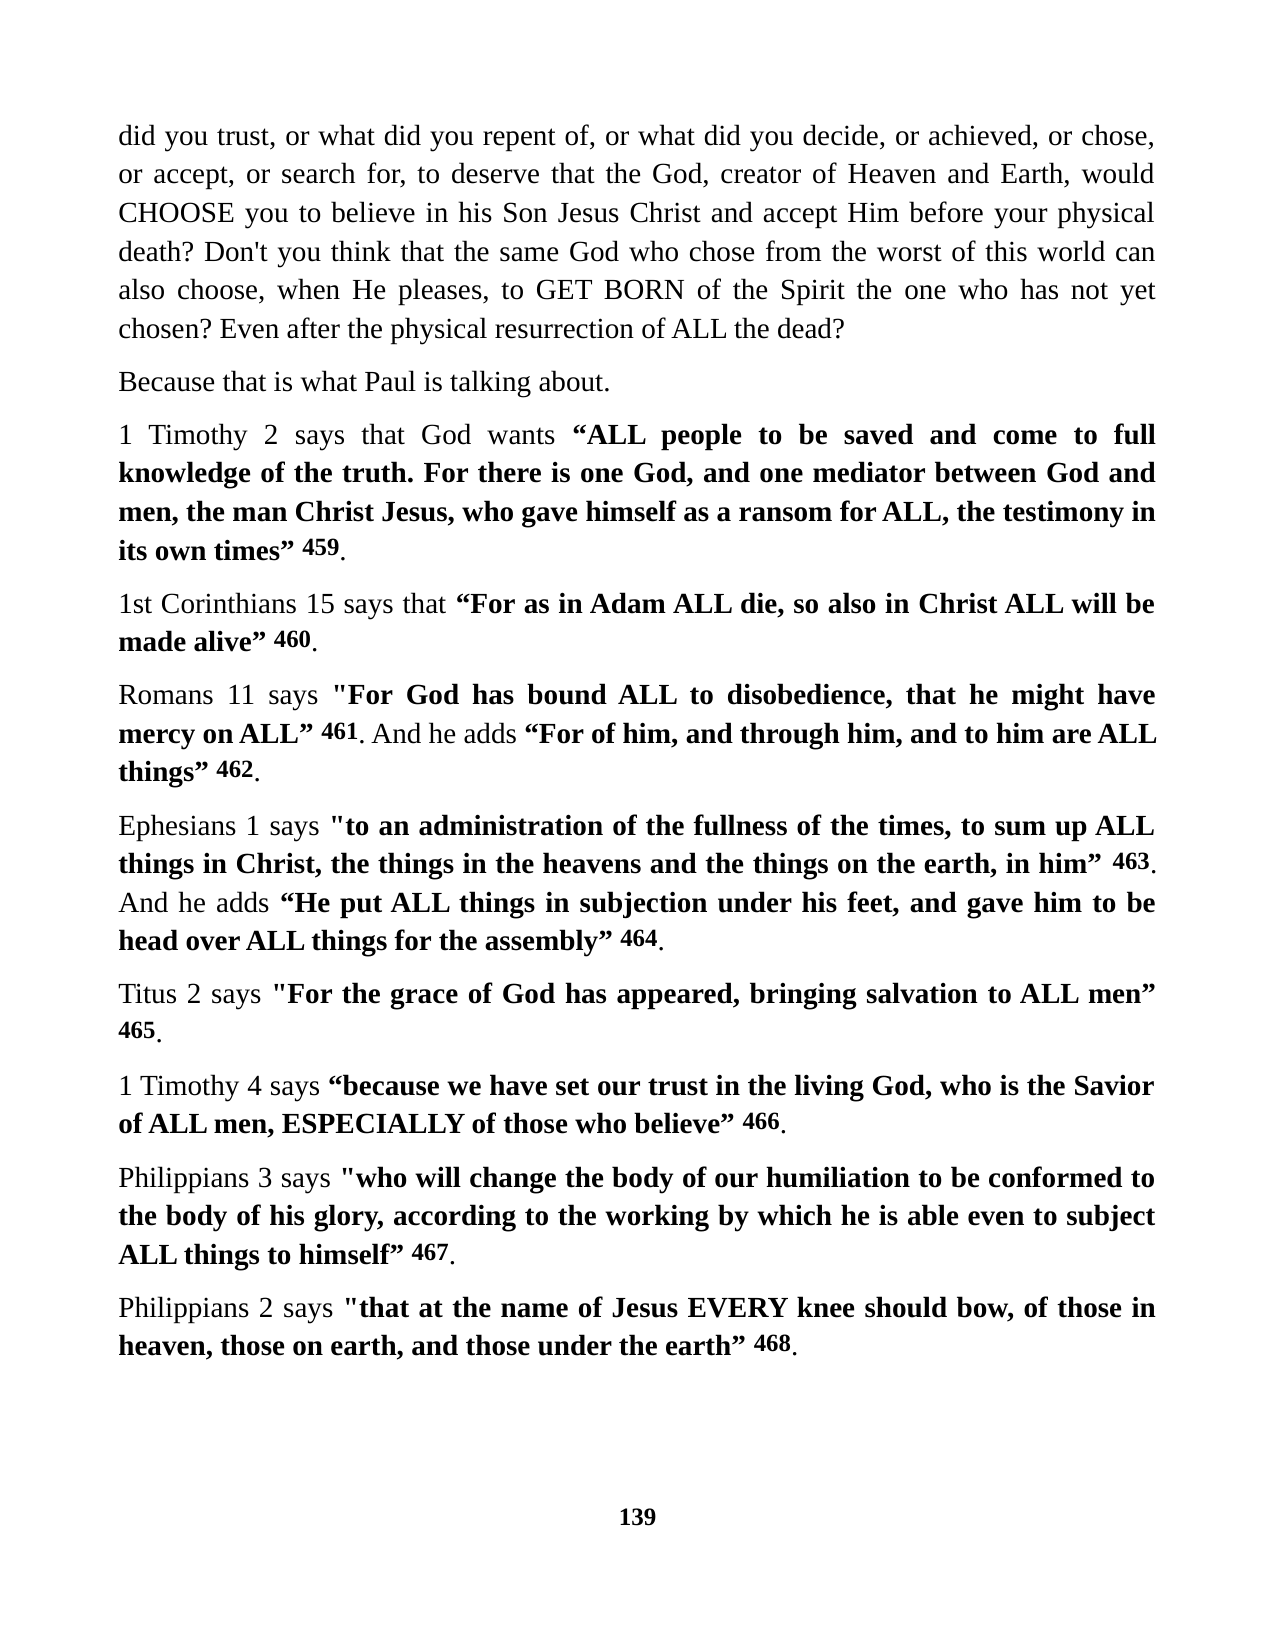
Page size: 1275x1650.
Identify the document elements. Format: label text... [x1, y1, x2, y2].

text 1 Timothy 2 says that God wants “ALL people to be saved and come to full knowledge of the truth. For there is one God, and one mediator between God and men, the man Christ Jesus, who gave himself as a ransom for ALL, the testimony in its own times” . [118, 417, 1157, 566]
text 1st Corinthians 15 says that “For as in Adam ALL die, so also in Christ ALL will be made alive” . [118, 586, 1157, 658]
text 1 Timothy 4 says “because we have set our trust in the living God, who is the Savior of ALL men, ESPECIALLY of those who believe” . [118, 1068, 1157, 1140]
text did you trust, or what did you repent of, or what did you decide, or achieved, or chose, or accept, or search for, to deserve that the God, creator of Heaven and Earth, would CHOOSE you to believe in his Son Jesus Christ and accept Him before your physical death? Don't you think that the same God who chose from the worst of this world can also choose, when He pleases, to GET BORN of the Spirit the one who has not yet chosen? Even after the physical resurrection of ALL the dead? [118, 118, 1157, 344]
text Romans 11 says "For God has bound ALL to disobedience, that he might have mercy on ALL” . And he adds “For of him, and through him, and to him are ALL things” . [118, 677, 1157, 788]
text Ephesians 1 says "to an administration of the fullness of the times, to sum up ALL things in Christ, the things in the heavens and the things on the earth, in him” . And he adds “He put ALL things in subjection under his feet, and gave him to be head over ALL things for the assembly” . [118, 808, 1157, 957]
text Philippians 3 says "who will change the body of our humiliation to be conformed to the body of his glory, according to the working by which he is able even to subject ALL things to himself” . [118, 1160, 1157, 1270]
text Because that is what Paul is talking about. [118, 364, 1157, 397]
text Philippians 2 says "that at the name of Jesus EVERY knee should bow, of those in heaven, those on earth, and those under the earth” . [118, 1290, 1157, 1362]
text Titus 2 says "For the grace of God has appeared, bringing salvation to ALL men” . [118, 976, 1157, 1048]
